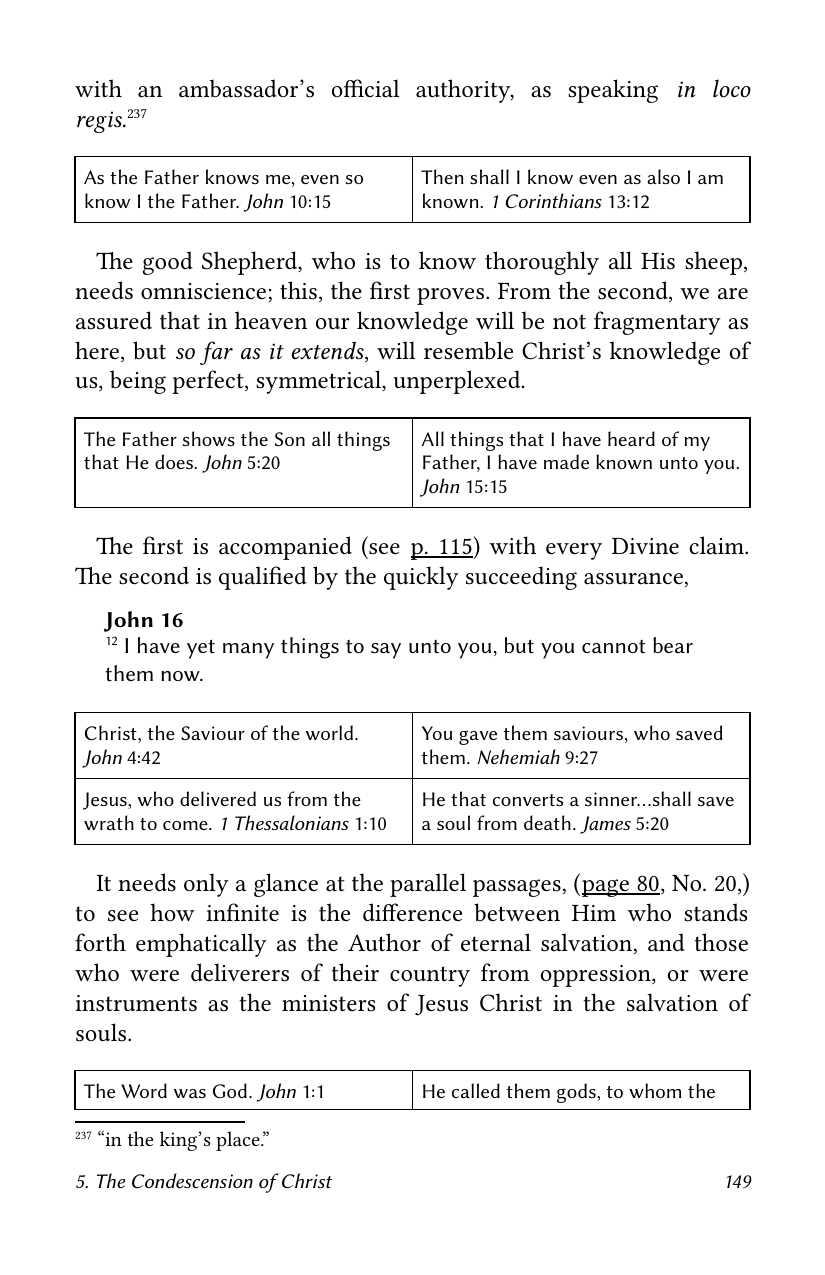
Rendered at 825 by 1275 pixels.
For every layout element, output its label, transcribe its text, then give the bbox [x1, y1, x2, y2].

text The good Shepherd, who is to know thoroughly all His sheep, needs omniscience; this, the first proves. From the second, we are assured that in heaven our knowledge will be not fragmentary as here, but so far as it extends, will resemble Christ’s knowledge of us, being perfect, symmetrical, unperplexed. [75, 247, 750, 395]
text with an ambassador’s official authority, as speaking in loco regis. [75, 75, 750, 133]
table_header Then shall I know even as also I am known. 1 Corinthians 13:12 [413, 157, 749, 222]
table_header He called them gods, to whom the [413, 1071, 749, 1109]
table_header The Word was God. John 1:1 [76, 1071, 412, 1109]
table_header You gave them saviours, who saved them. Nehemiah 9:27 [413, 713, 749, 778]
text It needs only a glance at the parallel passages, (page 80, No. 20,) to see how infinite is the difference between Him who stands forth emphatically as the Author of eternal salvation, and those who were deliverers of their country from oppression, or were instruments as the ministers of Jesus Christ in the salvation of souls. [75, 869, 750, 1047]
table_header The Father shows the Son all things that He does. John 5:20 [76, 419, 412, 507]
text 12 I have yet many things to say unto you, but you cannot bear them now. [105, 633, 720, 687]
text “in the king’s place.” [75, 1128, 750, 1152]
table_header All things that I have heard of my Father, I have made known unto you. John 15:15 [413, 419, 749, 507]
table_header As the Father knows me, even so know I the Father. John 10:15 [76, 157, 412, 222]
text John 16 [105, 607, 750, 633]
table_cell Jesus, who delivered us from the wrath to come. 1 Thessalonians 1:10 [76, 779, 412, 844]
table_header Christ, the Saviour of the world. John 4:42 [76, 713, 412, 778]
table_cell He that converts a sinner...shall save a soul from death. James 5:20 [413, 779, 749, 844]
text The first is accompanied (see p. 115) with every Divine claim. The second is qualified by the quickly succeeding assurance, [75, 532, 750, 591]
